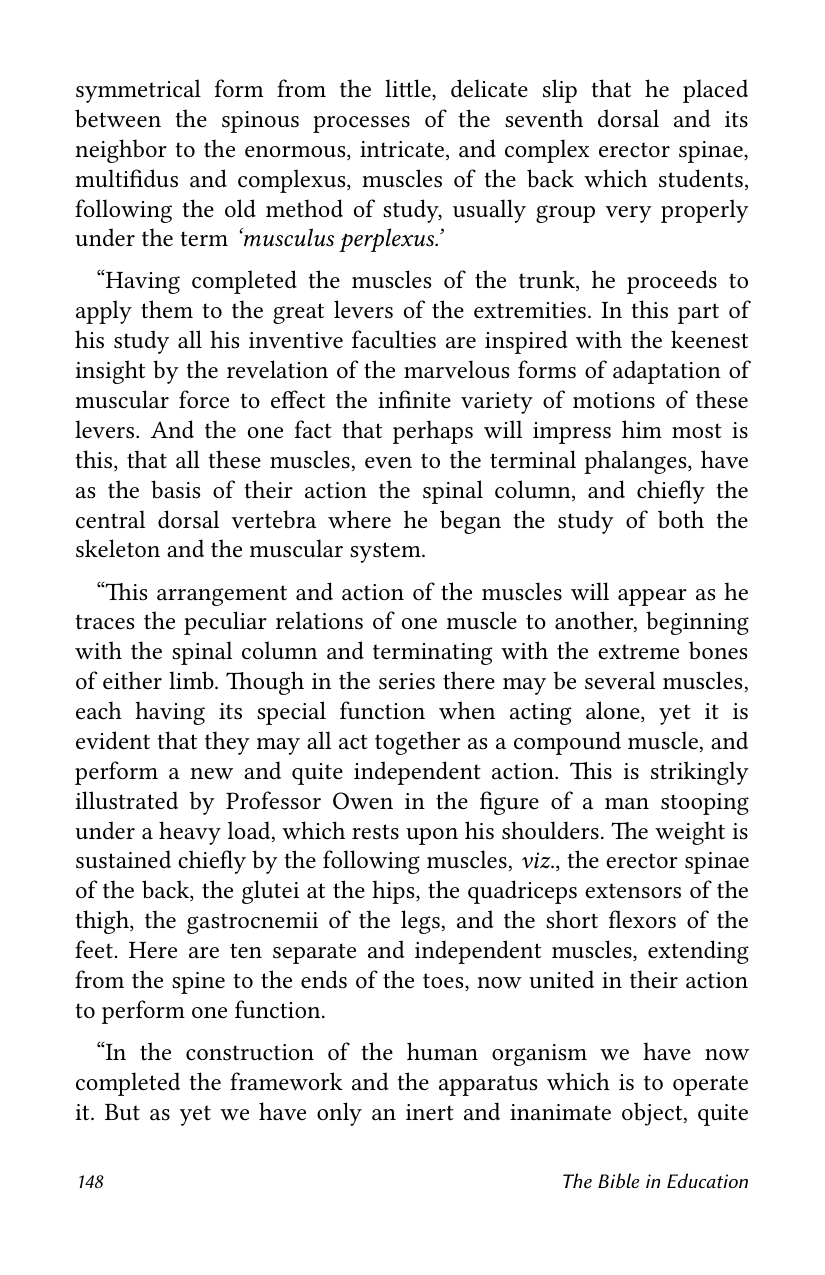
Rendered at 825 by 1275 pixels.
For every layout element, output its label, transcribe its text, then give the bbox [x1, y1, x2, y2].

text “In the construction of the human organism we have now completed the framework and the apparatus which is to operate it. But as yet we have only an inert and inanimate object, quite [75, 1038, 750, 1126]
text “This arrangement and action of the muscles will appear as he traces the peculiar relations of one muscle to another, beginning with the spinal column and terminating with the extreme bones of either limb. Though in the series there may be several muscles, each having its special function when acting alone, yet it is evident that they may all act together as a compound muscle, and perform a new and quite independent action. This is strikingly illustrated by Professor Owen in the figure of a man stooping under a heavy load, which rests upon his shoulders. The weight is sustained chiefly by the following muscles, viz., the erector spinae of the back, the glutei at the hips, the quadriceps extensors of the thigh, the gastrocnemii of the legs, and the short flexors of the feet. Here are ten separate and independent muscles, extending from the spine to the ends of the toes, now united in their action to perform one function. [75, 577, 750, 1024]
text symmetrical form from the little, delicate slip that he placed between the spinous processes of the seventh dorsal and its neighbor to the enormous, intricate, and complex erector spinae, multifidus and complexus, muscles of the back which students, following the old method of study, usually group very properly under the term ‘musculus perplexus.’ [75, 75, 750, 253]
text “Having completed the muscles of the trunk, he proceeds to apply them to the great levers of the extremities. In this part of his study all his inventive faculties are inspired with the keenest insight by the revelation of the marvelous forms of adaptation of muscular force to effect the infinite variety of motions of these levers. And the one fact that perhaps will impress him most is this, that all these muscles, even to the terminal phalanges, have as the basis of their action the spinal column, and chiefly the central dorsal vertebra where he began the study of both the skeleton and the muscular system. [75, 266, 750, 564]
